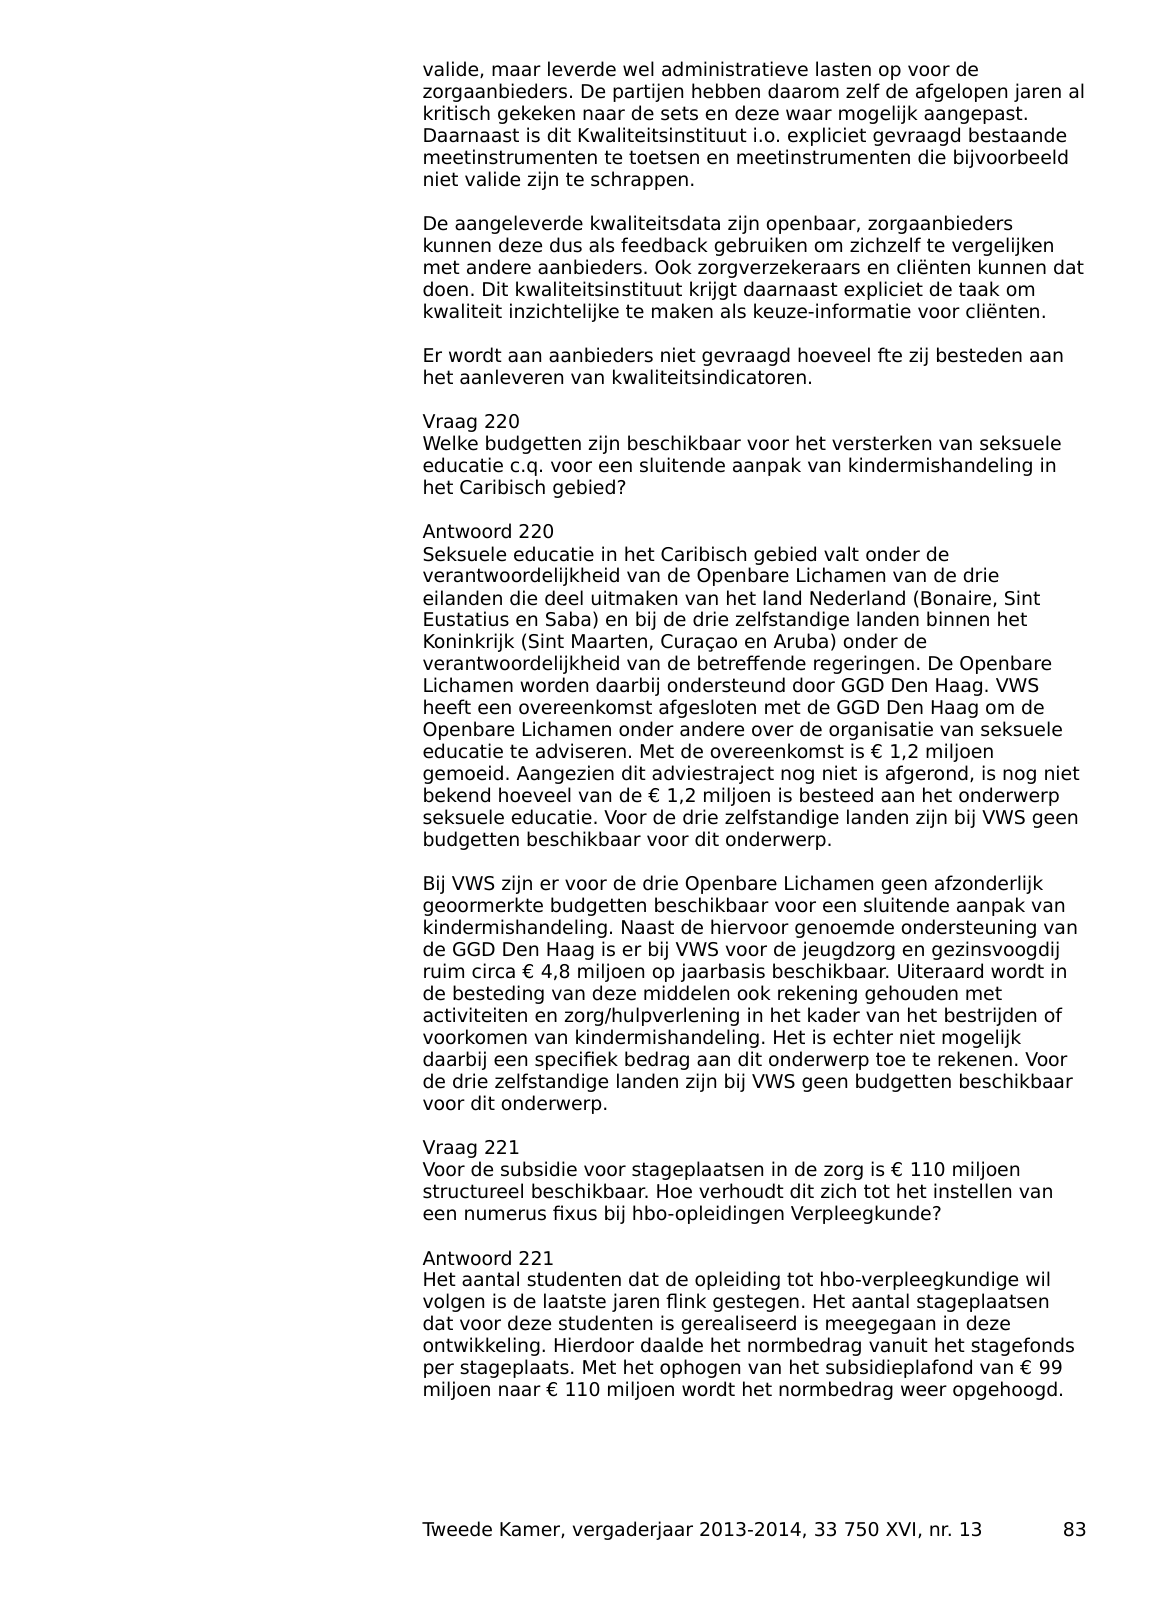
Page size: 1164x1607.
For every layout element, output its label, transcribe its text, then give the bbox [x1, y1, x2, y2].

text Bij VWS zijn er voor de drie Openbare Lichamen geen afzonderlijk geoormerkte budgetten beschikbaar voor een sluitende aanpak van kindermishandeling. Naast de hiervoor genoemde ondersteuning van de GGD Den Haag is er bij VWS voor de jeugdzorg en gezinsvoogdij ruim circa € 4,8 miljoen op jaarbasis beschikbaar. Uiteraard wordt in de besteding van deze middelen ook rekening gehouden met activiteiten en zorg/hulpverlening in het kader van het bestrijden of voorkomen van kindermishandeling. Het is echter niet mogelijk daarbij een specifiek bedrag aan dit onderwerp toe te rekenen. Voor de drie zelfstandige landen zijn bij VWS geen budgetten beschikbaar voor dit onderwerp. [422, 873, 1087, 1115]
text De aangeleverde kwaliteitsdata zijn openbaar, zorgaanbieders kunnen deze dus als feedback gebruiken om zichzelf te vergelijken met andere aanbieders. Ook zorgverzekeraars en cliënten kunnen dat doen. Dit kwaliteitsinstituut krijgt daarnaast expliciet de taak om kwaliteit inzichtelijke te maken als keuze-informatie voor cliënten. [422, 213, 1087, 323]
text Het aantal studenten dat de opleiding tot hbo-verpleegkundige wil volgen is de laatste jaren flink gestegen. Het aantal stageplaatsen dat voor deze studenten is gerealiseerd is meegegaan in deze ontwikkeling. Hierdoor daalde het normbedrag vanuit het stagefonds per stageplaats. Met het ophogen van het subsidieplafond van € 99 miljoen naar € 110 miljoen wordt het normbedrag weer opgehoogd. [422, 1269, 1087, 1401]
text Antwoord 220 [422, 521, 1087, 543]
text Welke budgetten zijn beschikbaar voor het versterken van seksuele educatie c.q. voor een sluitende aanpak van kindermishandeling in het Caribisch gebied? [422, 433, 1087, 499]
text Antwoord 221 [422, 1247, 1087, 1269]
text Seksuele educatie in het Caribisch gebied valt onder de verantwoordelijkheid van de Openbare Lichamen van de drie eilanden die deel uitmaken van het land Nederland (Bonaire, Sint Eustatius en Saba) en bij de drie zelfstandige landen binnen het Koninkrijk (Sint Maarten, Curaçao en Aruba) onder de verantwoordelijkheid van de betreffende regeringen. De Openbare Lichamen worden daarbij ondersteund door GGD Den Haag. VWS heeft een overeenkomst afgesloten met de GGD Den Haag om de Openbare Lichamen onder andere over de organisatie van seksuele educatie te adviseren. Met de overeenkomst is € 1,2 miljoen gemoeid. Aangezien dit adviestraject nog niet is afgerond, is nog niet bekend hoeveel van de € 1,2 miljoen is besteed aan het onderwerp seksuele educatie. Voor de drie zelfstandige landen zijn bij VWS geen budgetten beschikbaar voor dit onderwerp. [422, 543, 1087, 851]
text valide, maar leverde wel administratieve lasten op voor de zorgaanbieders. De partijen hebben daarom zelf de afgelopen jaren al kritisch gekeken naar de sets en deze waar mogelijk aangepast. Daarnaast is dit Kwaliteitsinstituut i.o. expliciet gevraagd bestaande meetinstrumenten te toetsen en meetinstrumenten die bijvoorbeeld niet valide zijn te schrappen. [422, 59, 1087, 191]
text Voor de subsidie voor stageplaatsen in de zorg is € 110 miljoen structureel beschikbaar. Hoe verhoudt dit zich tot het instellen van een numerus fixus bij hbo-opleidingen Verpleegkunde? [422, 1159, 1087, 1225]
text Vraag 220 [422, 411, 1087, 433]
text Vraag 221 [422, 1137, 1087, 1159]
text Er wordt aan aanbieders niet gevraagd hoeveel fte zij besteden aan het aanleveren van kwaliteitsindicatoren. [422, 345, 1087, 389]
